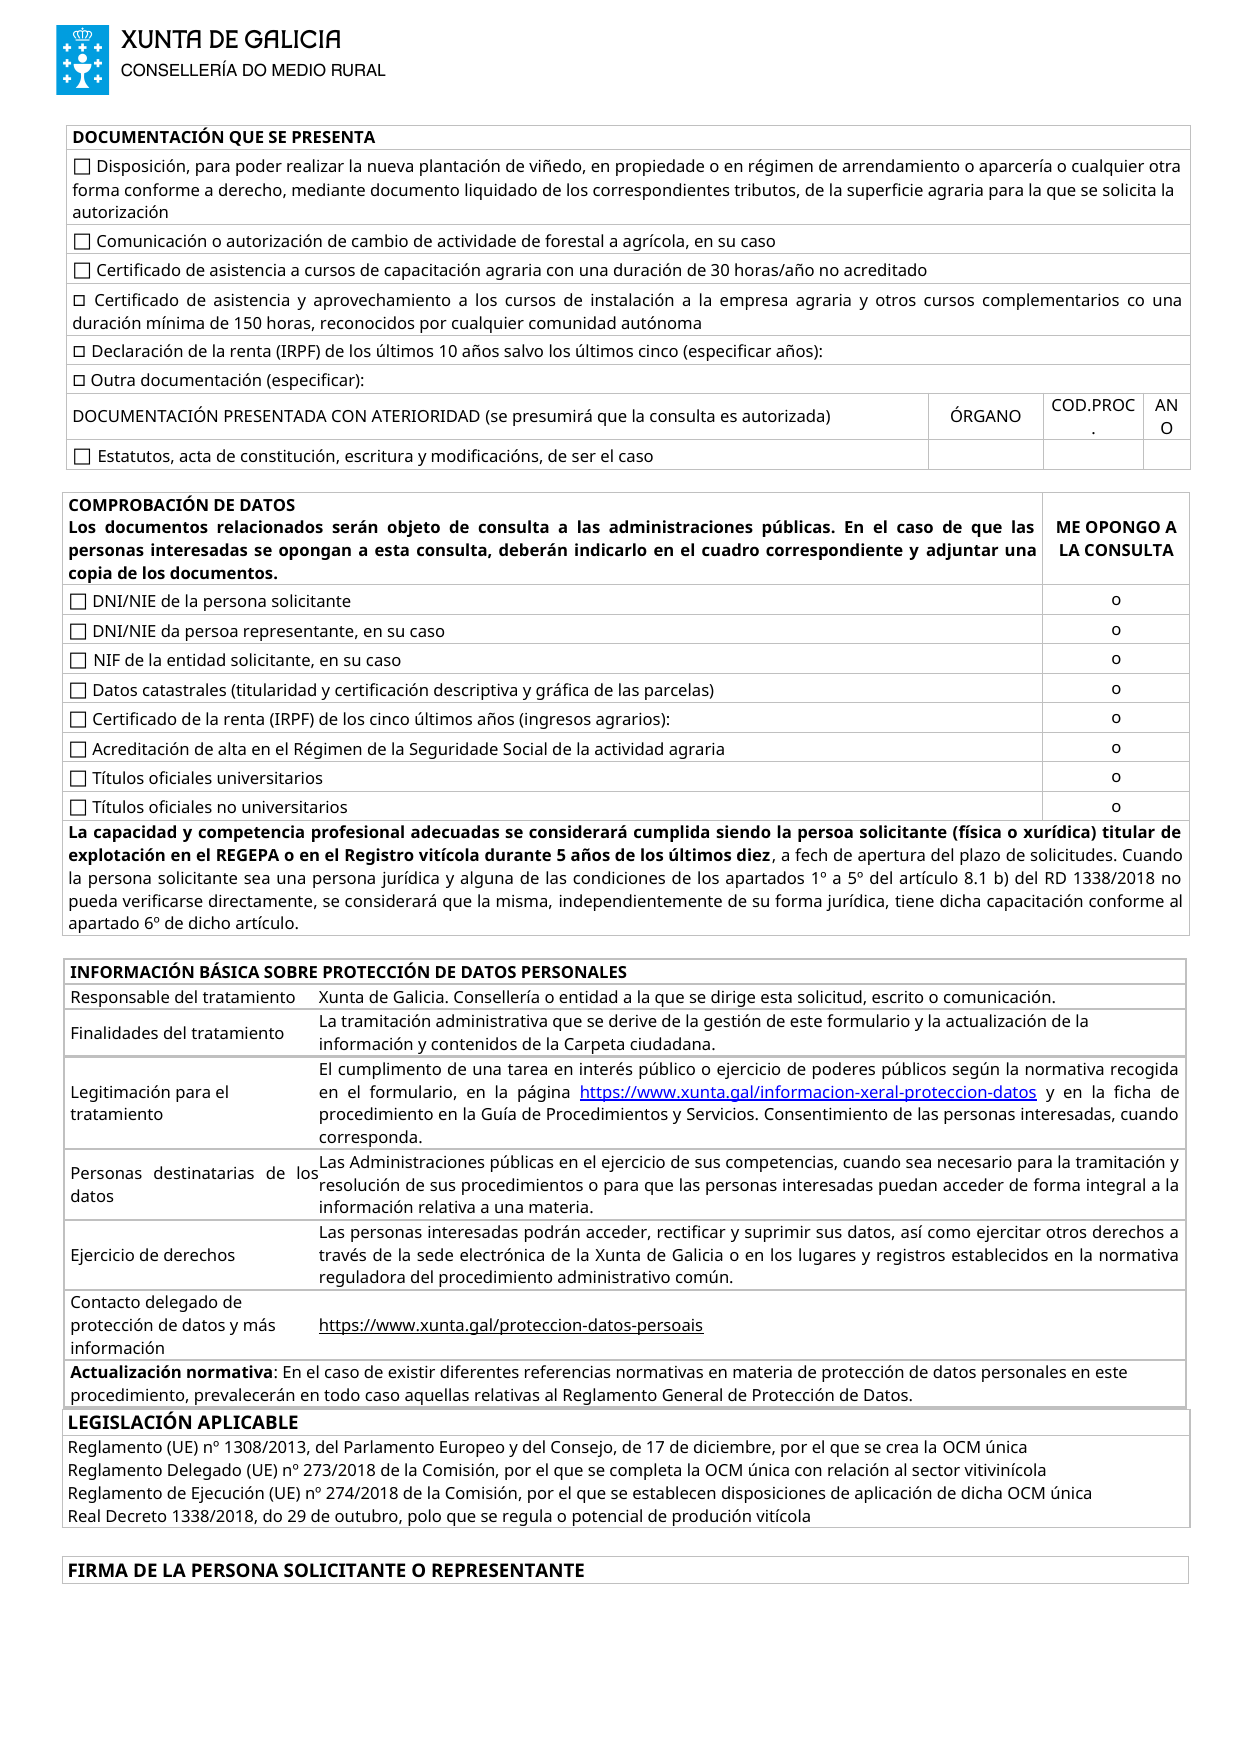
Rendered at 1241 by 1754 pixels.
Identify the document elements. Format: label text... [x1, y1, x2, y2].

table_cell o [1043, 792, 1189, 820]
table_cell o [1043, 674, 1189, 702]
table_cell Las personas interesadas podrán acceder, rectificar y suprimir sus datos, así como ejercitar otros derechos a través de la sede electrónica de la Xunta de Galicia o en los lugares y registros establecidos en la normativa reguladora del procedimiento administrativo común. [319, 1221, 1185, 1289]
picture [95, 44, 101, 51]
table_header ME OPONGO A LA CONSULTA [1043, 493, 1189, 584]
table_cell Reglamento (UE) nº 1308/2013, del Parlamento Europeo y del Consejo, de 17 de diciembre, por el que se crea la OCM única Reglamento Delegado (UE) nº 273/2018 de la Comisión, por el que se completa la OCM única con relación al sector vitivinícola Reglamento de Ejecución (UE) nº 274/2018 de la Comisión, por el que se establecen disposiciones de aplicación de dicha OCM única Real Decreto 1338/2018, do 29 de outubro, polo que se regula o potencial de produción vitícola [63, 1436, 1189, 1527]
picture [64, 44, 71, 51]
table_cell Actualización normativa: En el caso de existir diferentes referencias normativas en materia de protección de datos personales en este procedimiento, prevalecerán en todo caso aquellas relativas al Reglamento General de Protección de Datos. [65, 1361, 1185, 1406]
table_cell o [1043, 644, 1189, 673]
table_header COMPROBACIÓN DE DATOS Los documentos relacionados serán objeto de consulta a las administraciones públicas. En el caso de que las personas interesadas se opongan a esta consulta, deberán indicarlo en el cuadro correspondiente y adjuntar una copia de los documentos. [63, 493, 1042, 584]
table_cell □ Títulos oficiales no universitarios [63, 792, 1042, 820]
picture [64, 75, 70, 82]
table_cell □ Datos catastrales (titularidad y certificación descriptiva y gráfica de las parcelas) [63, 674, 1042, 702]
table_cell Legitimación para el tratamiento [65, 1058, 319, 1148]
table_cell □ Títulos oficiales universitarios [63, 762, 1042, 791]
table_cell □ Certificado de asistencia a cursos de capacitación agraria con una duración de 30 horas/año no acreditado [67, 254, 1190, 283]
table_cell o [1043, 585, 1189, 614]
table_cell Contacto delegado de protección de datos y más información [65, 1291, 319, 1359]
table_cell □ NIF de la entidad solicitante, en su caso [63, 644, 1042, 673]
table_cell □ Certificado de la renta (IRPF) de los cinco últimos años (ingresos agrarios): [63, 703, 1042, 732]
picture [74, 54, 91, 87]
table_cell El cumplimento de una tarea en interés público o ejercicio de poderes públicos según la normativa recogida en el formulario, en la página https://www.xunta.gal/informacion-xeral-proteccion-datos y en la ficha de procedimiento en la Guía de Procedimientos y Servicios. Consentimiento de las personas interesadas, cuando corresponda. [319, 1058, 1185, 1148]
table_cell o [1043, 762, 1189, 791]
table_cell □ Comunicación o autorización de cambio de actividade de forestal a agrícola, en su caso [67, 225, 1190, 253]
table_cell o [1043, 733, 1189, 761]
table_cell ANO [1144, 394, 1190, 439]
table_cell Las Administraciones públicas en el ejercicio de sus competencias, cuando sea necesario para la tramitación y resolución de sus procedimientos o para que las personas interesadas puedan acceder de forma integral a la información relativa a una materia. [319, 1150, 1185, 1218]
picture [110, 25, 386, 95]
table_cell Responsable del tratamiento [65, 985, 319, 1008]
table_cell Xunta de Galicia. Consellería o entidad a la que se dirige esta solicitud, escrito o comunicación. [319, 985, 1185, 1008]
table_header DOCUMENTACIÓN QUE SE PRESENTA [67, 126, 1190, 149]
table_cell La capacidad y competencia profesional adecuadas se considerará cumplida siendo la persoa solicitante (física o xurídica) titular de explotación en el REGEPA o en el Registro vitícola durante 5 años de los últimos diez, a fech de apertura del plazo de solicitudes. Cuando la persona solicitante sea una persona jurídica y alguna de las condiciones de los apartados 1º a 5º del artículo 8.1 b) del RD 1338/2018 no pueda verificarse directamente, se considerará que la misma, independientemente de su forma jurídica, tiene dicha capacitación conforme al apartado 6º de dicho artículo. [63, 821, 1189, 934]
table_cell DOCUMENTACIÓN PRESENTADA CON ATERIORIDAD (se presumirá que la consulta es autorizada) [67, 394, 928, 439]
table_cell □ DNI/NIE de la persona solicitante [63, 585, 1042, 614]
table_cell Finalidades del tratamiento [65, 1010, 319, 1055]
table_header INFORMACIÓN BÁSICA SOBRE PROTECCIÓN DE DATOS PERSONALES [65, 960, 1185, 983]
table_cell https://www.xunta.gal/proteccion-datos-persoais [319, 1291, 1185, 1359]
table_cell [1144, 440, 1190, 468]
table_cell [1044, 440, 1143, 468]
table_cell □ Acreditación de alta en el Régimen de la Seguridade Social de la actividad agraria [63, 733, 1042, 761]
table_cell [929, 440, 1043, 468]
table_cell □ Certificado de asistencia y aprovechamiento a los cursos de instalación a la empresa agraria y otros cursos complementarios co una duración mínima de 150 horas, reconocidos por cualquier comunidad autónoma [67, 284, 1190, 334]
table_cell □ DNI/NIE da persoa representante, en su caso [63, 615, 1042, 643]
table_cell Personas destinatarias de los datos [65, 1150, 319, 1218]
table_cell La tramitación administrativa que se derive de la gestión de este formulario y la actualización de la información y contenidos de la Carpeta ciudadana. [319, 1010, 1185, 1055]
table_cell □ Disposición, para poder realizar la nueva plantación de viñedo, en propiedade o en régimen de arrendamiento o aparcería o cualquier otra forma conforme a derecho, mediante documento liquidado de los correspondientes tributos, de la superficie agraria para la que se solicita la autorización [67, 150, 1190, 224]
table_cell □ Estatutos, acta de constitución, escritura y modificacións, de ser el caso [67, 440, 928, 468]
picture [79, 44, 86, 51]
table_cell □ Outra documentación (especificar): [67, 365, 1190, 393]
table_cell Ejercicio de derechos [65, 1221, 319, 1289]
picture [95, 75, 101, 82]
table_cell COD.PROC. [1044, 394, 1143, 439]
table_header LEGISLACIÓN APLICABLE [63, 1410, 1189, 1435]
table_cell ÓRGANO [929, 394, 1043, 439]
table_cell o [1043, 703, 1189, 732]
table_header FIRMA DE LA PERSONA SOLICITANTE O REPRESENTANTE [63, 1557, 1188, 1583]
table_cell □ Declaración de la renta (IRPF) de los últimos 10 años salvo los últimos cinco (especificar años): [67, 336, 1190, 363]
table_cell o [1043, 615, 1189, 643]
